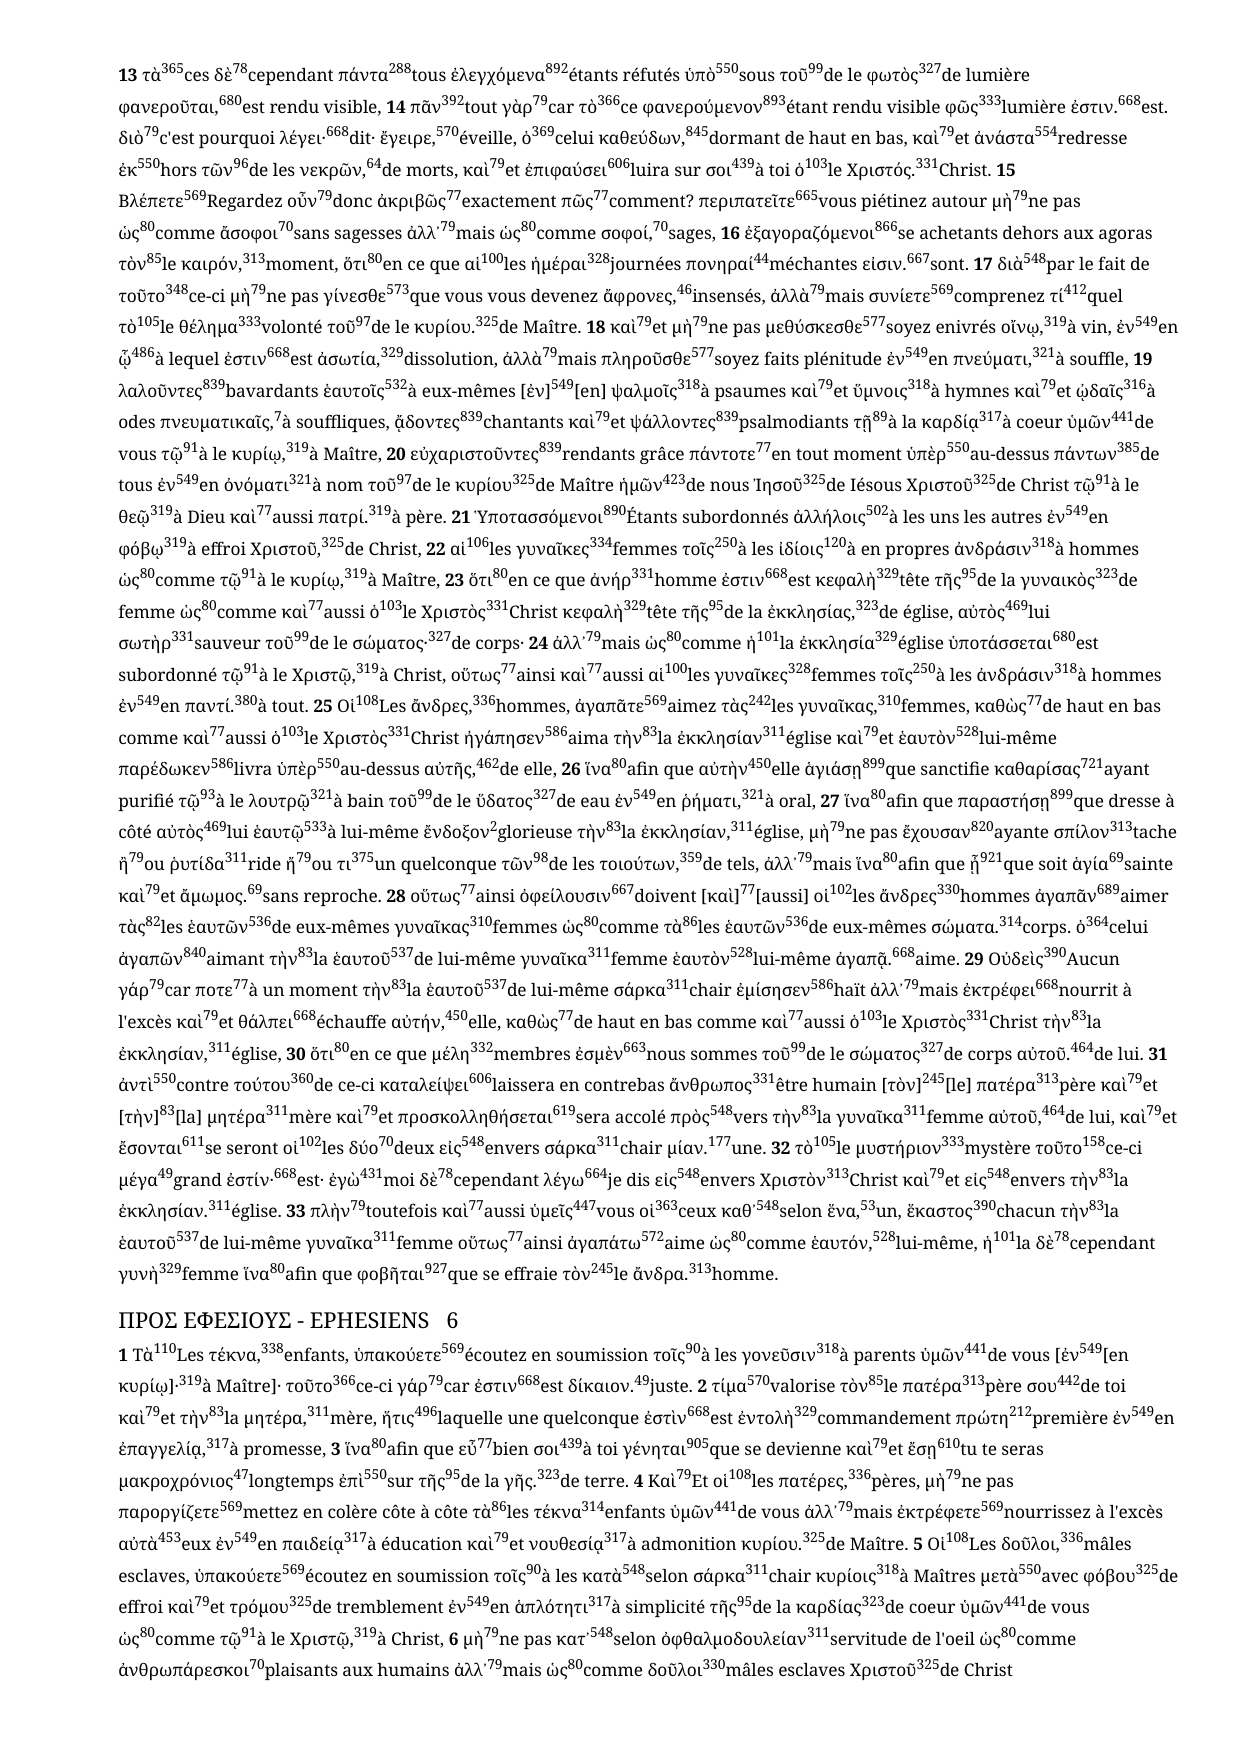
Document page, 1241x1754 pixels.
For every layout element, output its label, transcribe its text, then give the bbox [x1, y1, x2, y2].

text 1 Τὰ110Les τέκνα,338enfants, ὑπακούετε569écoutez en soumission τοῖς90à les γονεῦσιν318à parents ὑμῶν441de vous [ἐν549[en κυρίῳ]·319à Maître]· τοῦτο366ce-ci γάρ79car ἐστιν668est δίκαιον.49juste. 2 τίμα570valorise τὸν85le πατέρα313père σου442de toi καὶ79et τὴν83la μητέρα,311mère, ἥτις496laquelle une quelconque ἐστὶν668est ἐντολὴ329commandement πρώτη212première ἐν549en ἐπαγγελίᾳ,317à promesse, 3 ἵνα80afin que εὖ77bien σοι439à toi γένηται905que se devienne καὶ79et ἔσῃ610tu te seras μακροχρόνιος47longtemps ἐπὶ550sur τῆς95de la γῆς.323de terre. 4 Καὶ79Et οἱ108les πατέρες,336pères, μὴ79ne pas παροργίζετε569mettez en colère côte à côte τὰ86les τέκνα314enfants ὑμῶν441de vous ἀλλ᾽79mais ἐκτρέφετε569nourrissez à l'excès αὐτὰ453eux ἐν549en παιδείᾳ317à éducation καὶ79et νουθεσίᾳ317à admonition κυρίου.325de Maître. 5 Οἱ108Les δοῦλοι,336mâles esclaves, ὑπακούετε569écoutez en soumission τοῖς90à les κατὰ548selon σάρκα311chair κυρίοις318à Maîtres μετὰ550avec φόβου325de effroi καὶ79et τρόμου325de tremblement ἐν549en ἁπλότητι317à simplicité τῆς95de la καρδίας323de coeur ὑμῶν441de vous ὡς80comme τῷ91à le Χριστῷ,319à Christ, 6 μὴ79ne pas κατ᾽548selon ὀφθαλμοδουλείαν311servitude de l'oeil ὡς80comme ἀνθρωπάρεσκοι70plaisants aux humains ἀλλ᾽79mais ὡς80comme δοῦλοι330mâles esclaves Χριστοῦ325de Christ ποιοῦντες839faisants τὸ87le θέλημα315volonté τοῦ97de le θεοῦ325de Dieu ἐκ550hors ψυχῆς,323de âme, 7 μετ᾽550avec εὐνοίας323de bienveillance δουλεύοντες839étants esclaves ὡς80comme τῷ91à le κυρίῳ319à Maître καὶ79et οὐκ77non ἀνθρώποις,318à êtres humains, 8 εἰδότες782ayants sus ὅτι80en ce que ἕκαστος390chacun ἐάν340si le cas échéant τι375un quelconque ποιήσῃ899que fasse ἀγαθόν,55bon, τοῦτο348ce-ci κομίσεται612se prendra soigneusement παρὰ550à côté κυρίου325de Maître εἴτε79soit δοῦλος331mâle esclave εἴτε79soit ἐλεύθερος.71libre. 9 Καὶ79Et οἱ108les κύριοι,336Maîtres, τὰ86les αὐτὰ347mêmes ποιεῖτε569faites πρὸς548vers αὐτούς,451eux, ἀνιέντες839rompants τὴν83la ἀπειλήν,311menace, εἰδότες782ayants sus ὅτι80en ce que καὶ79et αὐτῶν463de eux καὶ79et ὑμῶν441de vous ὁ103le κύριός331Maître ἐστιν668est ἐν549en οὐρανοῖς318à cieux καὶ79et προσωπολημψία329réception de face οὐκ77non ἔστιν668est παρ᾽549à côté αὐτῷ.458à lui. 10 Τοῦ99de Le λοιποῦ,386de restant, ἐνδυναμοῦσθε577soyez fortifiés dans ἐν549en κυρίῳ319à Maître καὶ79et ἐν549en τῷ93à le κράτει321à force τῆς95de la ἰσχύος323de ténacité αὐτοῦ.464de lui. 11 ἐνδύσασθε557que vous vous envêtez τὴν83la πανοπλίαν311panoplie τοῦ97de le θεοῦ325de Dieu πρὸς548vers τὸ348ce δύνασθαι690se pouvoir ὑμᾶς436vous στῆναι681dresser πρὸς548vers τὰς82les μεθοδείας310trans-cheminements τοῦ97de le διαβόλου·65de diable· 12 ὅτι80en ce que οὐκ77non ἔστιν668est ἡμῖν419à nous ἡ101la πάλη329lutte πρὸς548vers αἷμα315sang καὶ79et σάρκα311chair ἀλλὰ79mais πρὸς548vers τὰς82les ἀρχάς,310origines, πρὸς548vers τὰς82les ἐξουσίας,310autorités, πρὸς548vers τοὺς84les κοσμοκράτορας312puissants du monde τοῦ99de le σκότους327de ténèbre τούτου,152de ce-ci, πρὸς548vers τὰ86les πνευματικὰ54souffliques τῆς95de la πονηρίας323de méchanceté ἐν549en τοῖς92à les ἐπουρανίοις.60à sur cieux. 13 διὰ548par le fait de τοῦτο348ce-ci ἀναλάβετε553prenez de bas en haut τὴν83la πανοπλίαν311panoplie τοῦ97de le θεοῦ,325de Dieu, ἵνα80afin que δυνηθῆτε908que vous soyez pu ἀντιστῆναι681dresser contre ἐν549en τῇ89à la ἡμέρᾳ317à journée τῇ89à la πονηρᾷ8à méchante καὶ79et ἅπαντα374en totalités κατεργασάμενοι739se ayants mis au travail complètement στῆναι.681dresser. 14 στῆτε553dressez οὖν79donc περιζωσάμενοι739se ayants ceints autour τὴν83la ὀσφὺν311flanc ὑμῶν441de vous ἐν549en ἀληθείᾳ317à vérité καὶ79et ἐνδυσάμενοι739se ayants envêtus τὸν85le θώρακα313thorax τῆς95de la δικαιοσύνης323de justice 15 καὶ79et ὑποδησάμενοι739se ayants liés en dessous τοὺς244les πόδας312pieds ἐν549en ἑτοιμασίᾳ317à préparation τοῦ99de le εὐαγγελίου327de évangile τῆς95de la εἰρήνης,323de paix, 16 ἐν549en πᾶσιν379à tous ἀναλαβόντες720ayants pris de bas en haut τὸν85le θυρεὸν313bouclier τῆς95de la πίστεως,323de croyance, ἐν549en ᾧ486à lequel δυνήσεσθε609vous vous pourrez πάντα270tous τὰ86les βέλη314flèches τοῦ97de le πονηροῦ65de méchant [τὰ]86[les] πεπυρωμένα797ayants étés brûlés au feu σβέσαι·681éteindre· 17 καὶ79et τὴν83la περικεφαλαίαν311casque τοῦ99de le σωτηρίου67de salut δέξασθε557que vous vous acceptez καὶ79et τὴν83la μάχαιραν311machette τοῦ99de le πνεύματος,327de souffle, ὅ500lequel ἐστιν668est ῥῆμα333oral θεοῦ.325de Dieu. 18 Διὰ550Par πάσης279de toute προσευχῆς323de prière καὶ79et δεήσεως323de supplication προσευχόμενοι866se priants ἐν549en παντὶ275à tout καιρῷ319à moment ἐν549en πνεύματι,321à souffle, καὶ79et εἰς548envers αὐτὸ348même ἀγρυπνοῦντες839étants sans sommeil ἐν549en πάσῃ273à toute προσκαρτερήσει317à endurance auprès καὶ79et δεήσει317à supplication περὶ550autour πάντων280de tous τῶν96de les ἁγίων64de saints 19 καὶ79et ὑπὲρ550au-dessus ἐμοῦ,424de moi, ἵνα80afin que μοι420à moi δοθῇ911que soit donné λόγος331discours ἐν549en ἀνοίξει317à ouverture τοῦ99de le στόματός327de bouche μου,424de moi, ἐν549en παρρησίᾳ317à oralité franche γνωρίσαι681faire connaître τὸ87le μυστήριον315mystère τοῦ99de le εὐαγγελίου,327de évangile, 20 ὑπὲρ550au-dessus οὗ494de lequel πρεσβεύω664je suis ancien ἐν549en ἁλύσει,317à chaîne, ἵνα80afin que ἐν549en αὐτῷ460à lui παρρησιάσωμαι901que je m'oralise franchement ὡς80comme δεῖ668attache de lien με417moi λαλῆσαι.681bavarder. 21 Ἵνα80Afin que δὲ78cependant εἰδῆτε914que vous ayez su καὶ77aussi ὑμεῖς447vous τὰ347ces κατ᾽548selon ἐμέ,417moi, τί399quel πράσσω,664je pratique, πάντα374tous γνωρίσει606fera connaître ὑμῖν438à vous Τύχικος331Tuchikos ὁ103le ἀγαπητὸς22aimé ἀδελφὸς331frère καὶ79et πιστὸς22croyable διάκονος331serviteur ἐν549en κυρίῳ,319à Maître, 22 ὃν480lequel ἔπεμψα582je mandai πρὸς548vers ὑμᾶς436vous εἰς548envers αὐτὸ348même τοῦτο,140ce-ci, ἵνα80afin que γνῶτε896que vous connaissiez τὰ347ces περὶ550autour ἡμῶν423de nous καὶ79et παρακαλέσῃ899que appelle à côté τὰς82les καρδίας310coeurs ὑμῶν.441de vous. 23 Εἰρήνη329Paix τοῖς90à les ἀδελφοῖς318à frères καὶ79et ἀγάπη329amour μετὰ550avec πίστεως323de croyance ἀπὸ550au loin θεοῦ325de Dieu πατρὸς325de père καὶ79et κυρίου325de Maître Ἰησοῦ325de Iésous Χριστοῦ.325de Christ. 24 ἡ101la χάρις329grâce μετὰ550avec πάντων383de tous τῶν357de ceux ἀγαπώντων833de aimants τὸν85le κύριον313Maître ἡμῶν423de nous Ἰησοῦν313Iésous Χριστὸν313Christ ἐν549en ἀφθαρσίᾳ.317à incorruptibilité. [118, 1339, 1181, 1682]
text 1 Γίνεσθε573Que vous vous devenez οὖν79donc μιμηταὶ330mimes τοῦ97de le θεοῦ325de Dieu ὡς80comme τέκνα332enfants ἀγαπητὰ23aimés 2 καὶ79et περιπατεῖτε569piétinez autour ἐν549en ἀγάπῃ,317à amour, καθὼς77de haut en bas comme καὶ77aussi ὁ103le Χριστὸς331Christ ἠγάπησεν586aima ἡμᾶς416nous καὶ79et παρέδωκεν586livra ἑαυτὸν528lui-même ὑπὲρ550au-dessus ἡμῶν423de nous προσφορὰν311offrande καὶ79et θυσίαν311sacrifice τῷ91à le θεῷ319à Dieu εἰς548envers ὀσμὴν311odeur εὐωδίας.323de odeur de bien. 3 Πορνεία329Pornation δὲ78cependant καὶ79et ἀκαθαρσία329impureté πᾶσα285toute ἢ79ou πλεονεξία329cupidité μηδὲ77ni cependant ὀνομαζέσθω580soit nommé ἐν549en ὑμῖν,438à vous, καθὼς77de haut en bas comme πρέπει668est remarquable ἁγίοις,58à saints, 4 καὶ79et αἰσχρότης329obscénité καὶ79et μωρολογία329folle discussion ἢ79ou εὐτραπελία,329plaisanterie, ἃ499lesquels οὐκ77non ἀνῆκεν,625surgissait de bas en haut, ἀλλὰ79mais μᾶλλον77davantage εὐχαριστία.329action de grâce. 5 τοῦτο348ce-ci γὰρ79car ἴστε566ayez sus γινώσκοντες,839connaissants, ὅτι80en ce que πᾶς287tout πόρνος331porno ἢ79ou ἀκάθαρτος71impur ἢ79ou πλεονέκτης,331cupide, ὅ500lequel ἐστιν668est εἰδωλολάτρης,331idolâtre, οὐκ77non ἔχει668a κληρονομίαν311héritage ἐν549en τῇ89à la βασιλείᾳ317à royauté τοῦ97de le Χριστοῦ325de Christ καὶ79et θεοῦ.325de Dieu. 6 Μηδεὶς390Pas un ὑμᾶς436vous ἀπατάτω572appâte κενοῖς9à vides λόγοις·318à discours· διὰ548par le fait de ταῦτα347ces-ci γὰρ79car ἔρχεται674se vient ἡ101la ὀργὴ329colère τοῦ97de le θεοῦ325de Dieu ἐπὶ548sur τοὺς84les υἱοὺς312fils τῆς95de la ἀπειθείας.323de désobéissance. 7 μὴ77ne pas οὖν79donc γίνεσθε573que vous vous devenez συμμέτοχοι70co-participants αὐτῶν·463de eux· 8 ἦτε622vous étiez γάρ79car ποτε77à un moment σκότος,333ténèbre, νῦν77maintenant δὲ78cependant φῶς333lumière ἐν549en κυρίῳ·319à Maître· ὡς80comme τέκνα332enfants φωτὸς327de lumière περιπατεῖτε569piétinez autour 9 –935– ὁ103le γὰρ79car καρπὸς331fruit τοῦ99de le φωτὸς327de lumière ἐν549en πάσῃ273à toute ἀγαθωσύνῃ317à bonté καὶ79et δικαιοσύνῃ317à justice καὶ79et ἀληθείᾳ317à vérité –935– 10 δοκιμάζοντες839éprouvants τί412quel ἐστιν668est εὐάρεστον49bien agréable τῷ91à le κυρίῳ,319à Maître, 11 καὶ79et μὴ77ne pas συγκοινωνεῖτε569communiez avec τοῖς92à les ἔργοις320à travaux τοῖς92à les ἀκάρποις11à sans fruits τοῦ99de le σκότους,327de ténèbre, μᾶλλον77davantage δὲ78cependant καὶ77aussi ἐλέγχετε.569réfutez. 12 τὰ365ces γὰρ79car κρυφῇ77secrètement γινόμενα850se devenants ὑπ᾽550sous αὐτῶν463de eux αἰσχρόν49honteux ἐστιν668est καὶ77aussi λέγειν,689dire, 13 τὰ365ces δὲ78cependant πάντα288tous ἐλεγχόμενα892étants réfutés ὑπὸ550sous τοῦ99de le φωτὸς327de lumière φανεροῦται,680est rendu visible, 14 πᾶν392tout γὰρ79car τὸ366ce φανερούμενον893étant rendu visible φῶς333lumière ἐστιν.668est. διὸ79c'est pourquoi λέγει·668dit· ἔγειρε,570éveille, ὁ369celui καθεύδων,845dormant de haut en bas, καὶ79et ἀνάστα554redresse ἐκ550hors τῶν96de les νεκρῶν,64de morts, καὶ79et ἐπιφαύσει606luira sur σοι439à toi ὁ103le Χριστός.331Christ. 15 Βλέπετε569Regardez οὖν79donc ἀκριβῶς77exactement πῶς77comment? περιπατεῖτε665vous piétinez autour μὴ79ne pas ὡς80comme ἄσοφοι70sans sagesses ἀλλ᾽79mais ὡς80comme σοφοί,70sages, 16 ἐξαγοραζόμενοι866se achetants dehors aux agoras τὸν85le καιρόν,313moment, ὅτι80en ce que αἱ100les ἡμέραι328journées πονηραί44méchantes εἰσιν.667sont. 17 διὰ548par le fait de τοῦτο348ce-ci μὴ79ne pas γίνεσθε573que vous vous devenez ἄφρονες,46insensés, ἀλλὰ79mais συνίετε569comprenez τί412quel τὸ105le θέλημα333volonté τοῦ97de le κυρίου.325de Maître. 18 καὶ79et μὴ79ne pas μεθύσκεσθε577soyez enivrés οἴνῳ,319à vin, ἐν549en ᾧ486à lequel ἐστιν668est ἀσωτία,329dissolution, ἀλλὰ79mais πληροῦσθε577soyez faits plénitude ἐν549en πνεύματι,321à souffle, 19 λαλοῦντες839bavardants ἑαυτοῖς532à eux-mêmes [ἐν]549[en] ψαλμοῖς318à psaumes καὶ79et ὕμνοις318à hymnes καὶ79et ᾠδαῖς316à odes πνευματικαῖς,7à souffliques, ᾄδοντες839chantants καὶ79et ψάλλοντες839psalmodiants τῇ89à la καρδίᾳ317à coeur ὑμῶν441de vous τῷ91à le κυρίῳ,319à Maître, 20 εὐχαριστοῦντες839rendants grâce πάντοτε77en tout moment ὑπὲρ550au-dessus πάντων385de tous ἐν549en ὀνόματι321à nom τοῦ97de le κυρίου325de Maître ἡμῶν423de nous Ἰησοῦ325de Iésous Χριστοῦ325de Christ τῷ91à le θεῷ319à Dieu καὶ77aussi πατρί.319à père. 21 Ὑποτασσόμενοι890Étants subordonnés ἀλλήλοις502à les uns les autres ἐν549en φόβῳ319à effroi Χριστοῦ,325de Christ, 22 αἱ106les γυναῖκες334femmes τοῖς250à les ἰδίοις120à en propres ἀνδράσιν318à hommes ὡς80comme τῷ91à le κυρίῳ,319à Maître, 23 ὅτι80en ce que ἀνήρ331homme ἐστιν668est κεφαλὴ329tête τῆς95de la γυναικὸς323de femme ὡς80comme καὶ77aussi ὁ103le Χριστὸς331Christ κεφαλὴ329tête τῆς95de la ἐκκλησίας,323de église, αὐτὸς469lui σωτὴρ331sauveur τοῦ99de le σώματος·327de corps· 24 ἀλλ᾽79mais ὡς80comme ἡ101la ἐκκλησία329église ὑποτάσσεται680est subordonné τῷ91à le Χριστῷ,319à Christ, οὕτως77ainsi καὶ77aussi αἱ100les γυναῖκες328femmes τοῖς250à les ἀνδράσιν318à hommes ἐν549en παντί.380à tout. 25 Οἱ108Les ἄνδρες,336hommes, ἀγαπᾶτε569aimez τὰς242les γυναῖκας,310femmes, καθὼς77de haut en bas comme καὶ77aussi ὁ103le Χριστὸς331Christ ἠγάπησεν586aima τὴν83la ἐκκλησίαν311église καὶ79et ἑαυτὸν528lui-même παρέδωκεν586livra ὑπὲρ550au-dessus αὐτῆς,462de elle, 26 ἵνα80afin que αὐτὴν450elle ἁγιάσῃ899que sanctifie καθαρίσας721ayant purifié τῷ93à le λουτρῷ321à bain τοῦ99de le ὕδατος327de eau ἐν549en ῥήματι,321à oral, 27 ἵνα80afin que παραστήσῃ899que dresse à côté αὐτὸς469lui ἑαυτῷ533à lui-même ἔνδοξον2glorieuse τὴν83la ἐκκλησίαν,311église, μὴ79ne pas ἔχουσαν820ayante σπίλον313tache ἢ79ou ῥυτίδα311ride ἤ79ou τι375un quelconque τῶν98de les τοιούτων,359de tels, ἀλλ᾽79mais ἵνα80afin que ᾖ921que soit ἁγία69sainte καὶ79et ἄμωμος.69sans reproche. 28 οὕτως77ainsi ὀφείλουσιν667doivent [καὶ]77[aussi] οἱ102les ἄνδρες330hommes ἀγαπᾶν689aimer τὰς82les ἑαυτῶν536de eux-mêmes γυναῖκας310femmes ὡς80comme τὰ86les ἑαυτῶν536de eux-mêmes σώματα.314corps. ὁ364celui ἀγαπῶν840aimant τὴν83la ἑαυτοῦ537de lui-même γυναῖκα311femme ἑαυτὸν528lui-même ἀγαπᾷ.668aime. 29 Οὐδεὶς390Aucun γάρ79car ποτε77à un moment τὴν83la ἑαυτοῦ537de lui-même σάρκα311chair ἐμίσησεν586haït ἀλλ᾽79mais ἐκτρέφει668nourrit à l'excès καὶ79et θάλπει668échauffe αὐτήν,450elle, καθὼς77de haut en bas comme καὶ77aussi ὁ103le Χριστὸς331Christ τὴν83la ἐκκλησίαν,311église, 30 ὅτι80en ce que μέλη332membres ἐσμὲν663nous sommes τοῦ99de le σώματος327de corps αὐτοῦ.464de lui. 31 ἀντὶ550contre τούτου360de ce-ci καταλείψει606laissera en contrebas ἄνθρωπος331être humain [τὸν]245[le] πατέρα313père καὶ79et [τὴν]83[la] μητέρα311mère καὶ79et προσκολληθήσεται619sera accolé πρὸς548vers τὴν83la γυναῖκα311femme αὐτοῦ,464de lui, καὶ79et ἔσονται611se seront οἱ102les δύο70deux εἰς548envers σάρκα311chair μίαν.177une. 32 τὸ105le μυστήριον333mystère τοῦτο158ce-ci μέγα49grand ἐστίν·668est· ἐγὼ431moi δὲ78cependant λέγω664je dis εἰς548envers Χριστὸν313Christ καὶ79et εἰς548envers τὴν83la ἐκκλησίαν.311église. 33 πλὴν79toutefois καὶ77aussi ὑμεῖς447vous οἱ363ceux καθ᾽548selon ἕνα,53un, ἕκαστος390chacun τὴν83la ἑαυτοῦ537de lui-même γυναῖκα311femme οὕτως77ainsi ἀγαπάτω572aime ὡς80comme ἑαυτόν,528lui-même, ἡ101la δὲ78cependant γυνὴ329femme ἵνα80afin que φοβῆται927que se effraie τὸν245le ἄνδρα.313homme. [118, 59, 1181, 1286]
text ΠΡΟΣ ΕΦΕΣΙΟΥΣ - EPHESIENS 6 [118, 1304, 1181, 1334]
